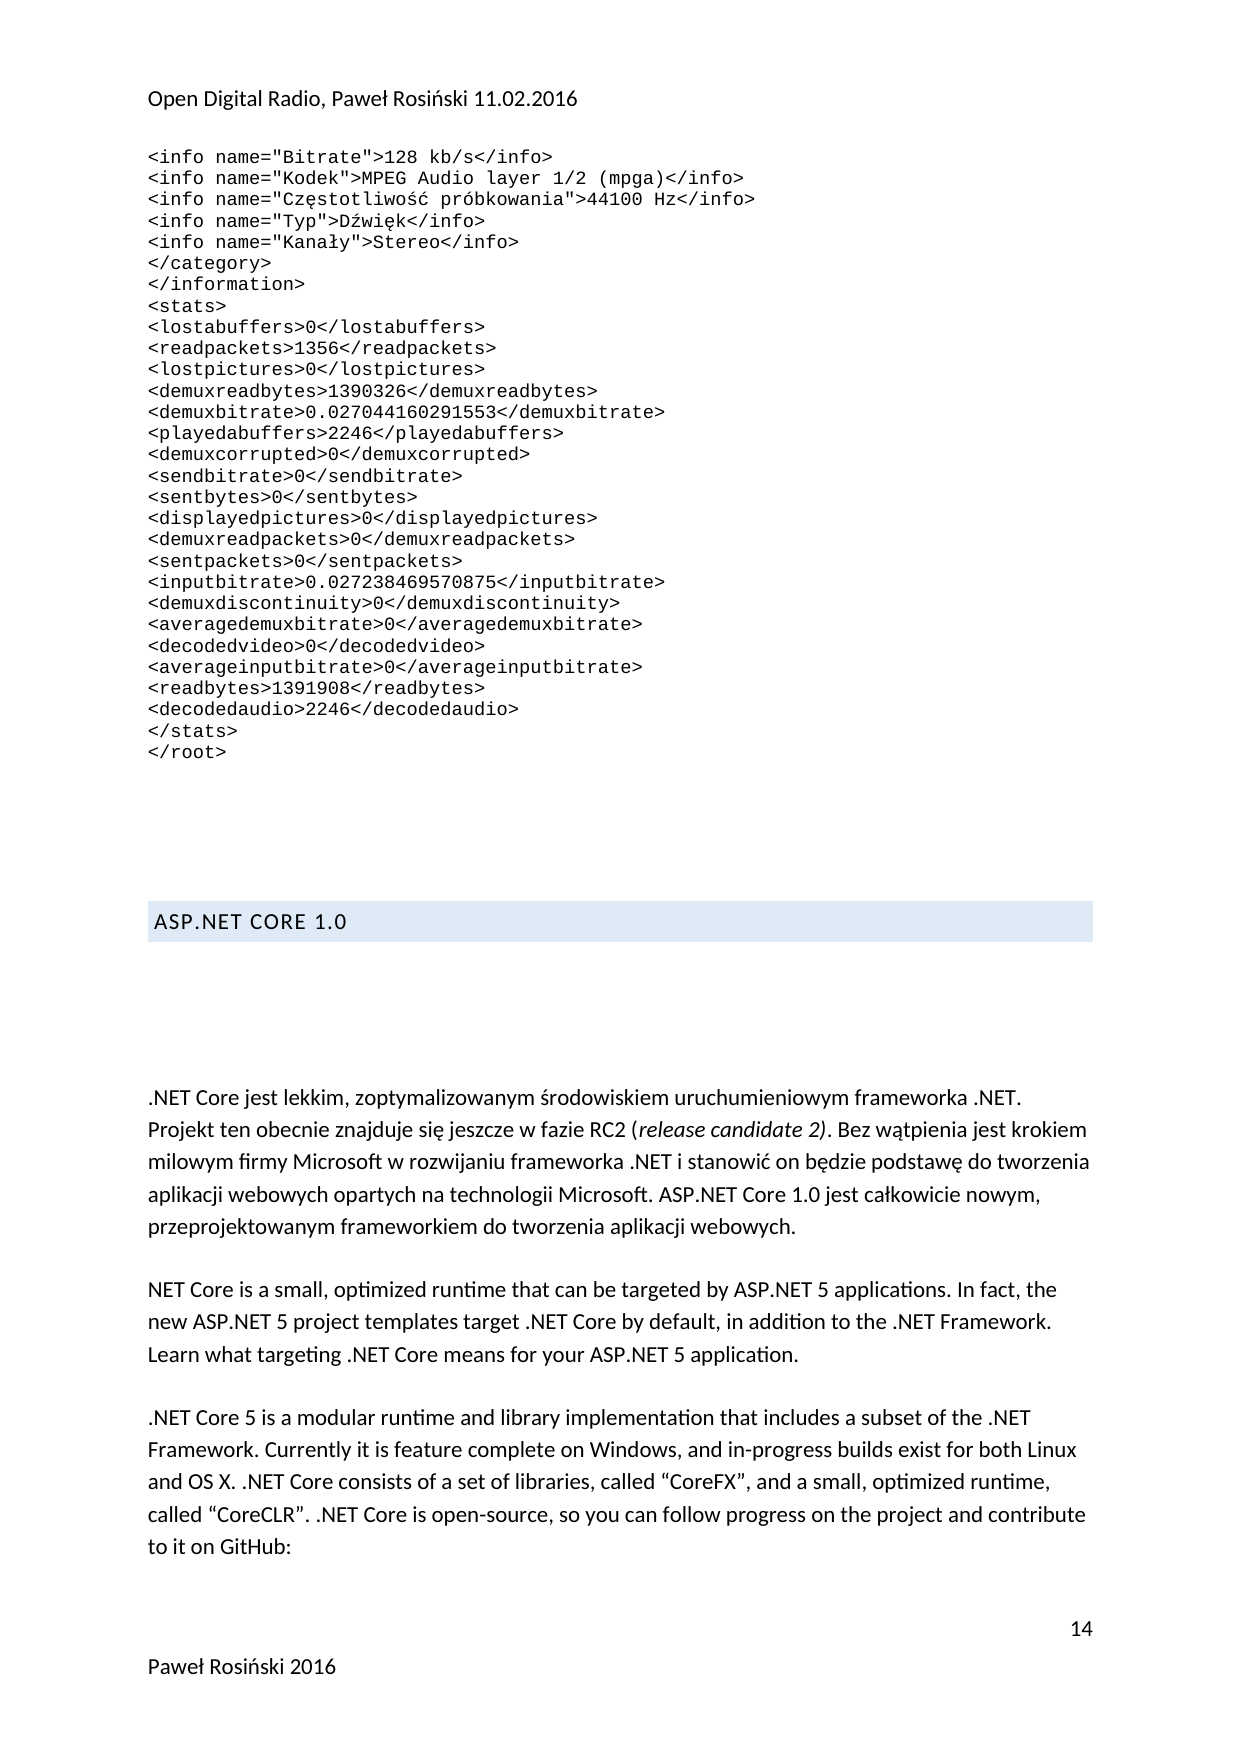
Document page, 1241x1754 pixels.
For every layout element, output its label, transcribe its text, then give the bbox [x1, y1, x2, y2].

text <averageinputbitrate>0</averageinputbitrate> [148, 658, 1093, 679]
text </information> [148, 275, 1093, 296]
text <info name="Typ">Dźwięk</info> [148, 211, 1093, 233]
text .NET Core 5 is a modular runtime and library implementation that includes a subset of the .NET Framework. Currently it is feature complete on Windows, and in-progress builds exist for both Linux and OS X. .NET Core consists of a set of libraries, called “CoreFX”, and a small, optimized runtime, called “CoreCLR”. .NET Core is open-source, so you can follow progress on the project and contribute to it on GitHub: [148, 1403, 1093, 1560]
text <displayedpictures>0</displayedpictures> [148, 509, 1093, 530]
text <decodedvideo>0</decodedvideo> [148, 636, 1093, 658]
text <decodedaudio>2246</decodedaudio> [148, 700, 1093, 721]
text <sentbytes>0</sentbytes> [148, 488, 1093, 509]
text NET Core is a small, optimized runtime that can be targeted by ASP.NET 5 applications. In fact, the new ASP.NET 5 project templates target .NET Core by default, in addition to the .NET Framework. Learn what targeting .NET Core means for your ASP.NET 5 application. [148, 1275, 1093, 1368]
text <info name="Częstotliwość próbkowania">44100 Hz</info> [148, 190, 1093, 211]
text </stats> [148, 721, 1093, 743]
text <averagedemuxbitrate>0</averagedemuxbitrate> [148, 615, 1093, 636]
text <lostpictures>0</lostpictures> [148, 360, 1093, 381]
text <playedabuffers>2246</playedabuffers> [148, 424, 1093, 445]
text <readpackets>1356</readpackets> [148, 339, 1093, 360]
text <readbytes>1391908</readbytes> [148, 679, 1093, 700]
text <demuxcorrupted>0</demuxcorrupted> [148, 445, 1093, 466]
text <info name="Kodek">MPEG Audio layer 1/2 (mpga)</info> [148, 169, 1093, 190]
text <info name="Bitrate">128 kb/s</info> [148, 148, 1093, 169]
text <info name="Kanały">Stereo</info> [148, 233, 1093, 254]
text ASP.NET CORE 1.0 [154, 908, 1086, 935]
text </category> [148, 254, 1093, 275]
text <sendbitrate>0</sendbitrate> [148, 466, 1093, 488]
text <inputbitrate>0.027238469570875</inputbitrate> [148, 573, 1093, 594]
text <demuxreadbytes>1390326</demuxreadbytes> [148, 381, 1093, 403]
text <lostabuffers>0</lostabuffers> [148, 318, 1093, 339]
text <demuxreadpackets>0</demuxreadpackets> [148, 530, 1093, 551]
text </root> [148, 743, 1093, 764]
text .NET Core jest lekkim, zoptymalizowanym środowiskiem uruchumieniowym frameworka .NET. Projekt ten obecnie znajduje się jeszcze w fazie RC2 (release candidate 2). Bez wątpienia jest krokiem milowym firmy Microsoft w rozwijaniu frameworka .NET i stanowić on będzie podstawę do tworzenia aplikacji webowych opartych na technologii Microsoft. ASP.NET Core 1.0 jest całkowicie nowym, przeprojektowanym frameworkiem do tworzenia aplikacji webowych. [148, 1083, 1093, 1240]
text <sentpackets>0</sentpackets> [148, 551, 1093, 573]
text <stats> [148, 296, 1093, 318]
text <demuxbitrate>0.027044160291553</demuxbitrate> [148, 403, 1093, 424]
text <demuxdiscontinuity>0</demuxdiscontinuity> [148, 594, 1093, 615]
